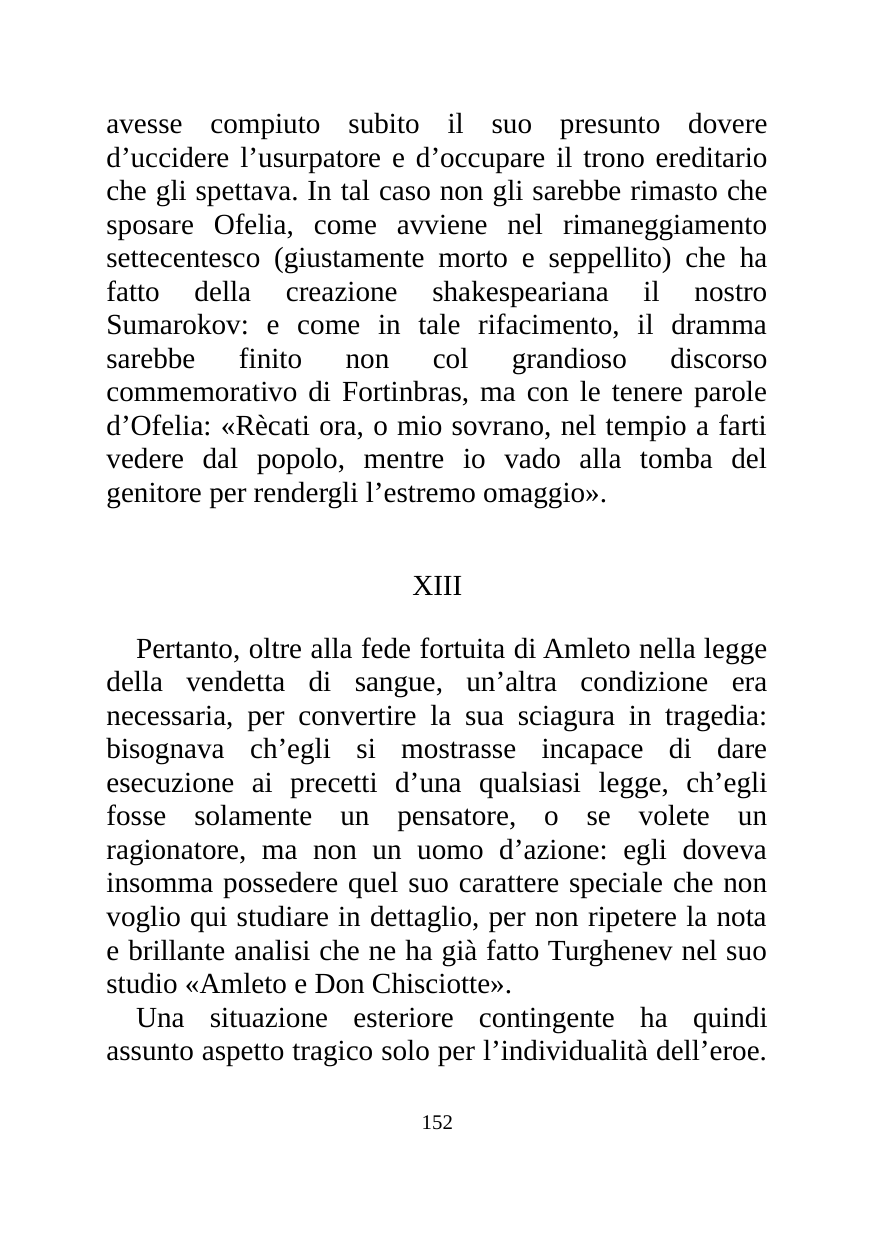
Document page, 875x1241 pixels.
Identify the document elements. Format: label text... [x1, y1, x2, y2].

subtitle XIII [106, 568, 768, 601]
text Una situazione esteriore contingente ha quindi assunto aspetto tragico solo per l’individualità dell’eroe. [106, 1000, 768, 1067]
text Pertanto, oltre alla fede fortuita di Amleto nella legge della vendetta di sangue, un’altra condizione era necessaria, per convertire la sua sciagura in tragedia: bisognava ch’egli si mostrasse incapace di dare esecuzione ai precetti d’una qualsiasi legge, ch’egli fosse solamente un pensatore, o se volete un ragionatore, ma non un uomo d’azione: egli doveva insomma possedere quel suo carattere speciale che non voglio qui studiare in dettaglio, per non ripetere la nota e brillante analisi che ne ha già fatto Turghenev nel suo studio «Amleto e Don Chisciotte». [106, 631, 768, 1000]
text avesse compiuto subito il suo presunto dovere d’uccidere l’usurpatore e d’occupare il trono ereditario che gli spettava. In tal caso non gli sarebbe rimasto che sposare Ofelia, come avviene nel rimaneggiamento settecentesco (giustamente morto e seppellito) che ha fatto della creazione shakespeariana il nostro Sumarokov: e come in tale rifacimento, il dramma sarebbe finito non col grandioso discorso commemorativo di Fortinbras, ma con le tenere parole d’Ofelia: «Rècati ora, o mio sovrano, nel tempio a farti vedere dal popolo, mentre io vado alla tomba del genitore per rendergli l’estremo omaggio». [106, 106, 768, 509]
